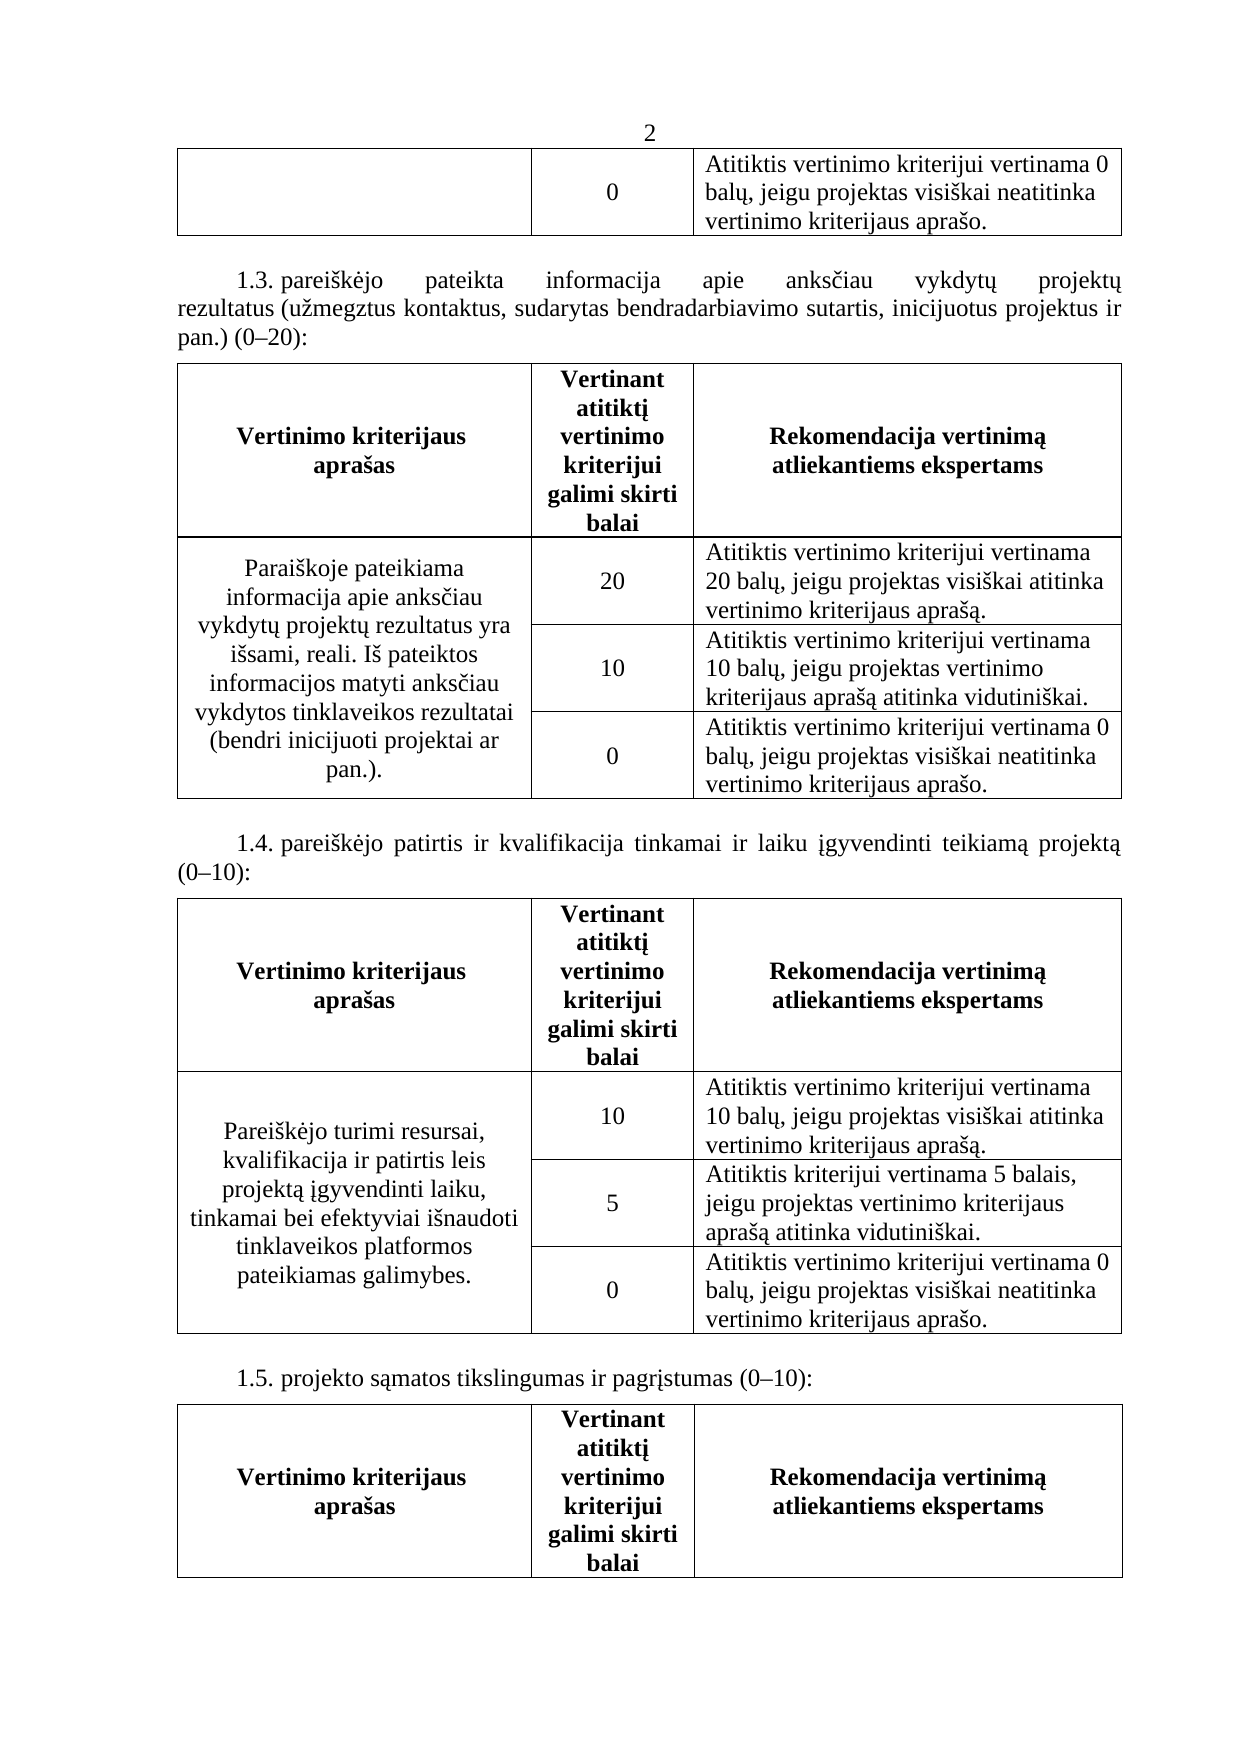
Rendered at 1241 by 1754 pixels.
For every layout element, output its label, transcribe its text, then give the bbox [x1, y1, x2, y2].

table_cell Atitiktis vertinimo kriterijui vertinama 0 balų, jeigu projektas visiškai neatitinka vertinimo kriterijaus aprašo. [694, 149, 1121, 235]
table_cell 10 [532, 1072, 693, 1158]
table_cell Atitiktis kriterijui vertinama 5 balais, jeigu projektas vertinimo kriterijaus aprašą atitinka vidutiniškai. [694, 1160, 1121, 1246]
table_header Rekomendacija vertinimą atliekantiems ekspertams [694, 899, 1121, 1071]
table_cell 0 [532, 1247, 693, 1333]
text 1.3. pareiškėjo pateikta informacija apie anksčiau vykdytų projektų rezultatus (užmegztus kontaktus, sudarytas bendradarbiavimo sutartis, inicijuotus projektus ir pan.) (0–20): [177, 265, 1122, 351]
table_header Rekomendacija vertinimą atliekantiems ekspertams [694, 364, 1121, 536]
table_header Vertinimo kriterijaus aprašas [178, 1405, 531, 1577]
table_cell 10 [532, 625, 693, 711]
table_header Vertinimo kriterijaus aprašas [178, 364, 531, 536]
table_cell Atitiktis vertinimo kriterijui vertinama 0 balų, jeigu projektas visiškai neatitinka vertinimo kriterijaus aprašo. [694, 1247, 1121, 1333]
table_cell 5 [532, 1160, 693, 1246]
table_header Vertinant atitiktį vertinimo kriterijui galimi skirti balai [532, 1405, 694, 1577]
table_cell 20 [532, 538, 693, 624]
table_cell 0 [532, 149, 693, 235]
table_header Vertinant atitiktį vertinimo kriterijui galimi skirti balai [532, 364, 693, 536]
table_cell Atitiktis vertinimo kriterijui vertinama 10 balų, jeigu projektas visiškai atitinka vertinimo kriterijaus aprašą. [694, 1072, 1121, 1158]
table_cell Pareiškėjo turimi resursai, kvalifikacija ir patirtis leis projektą įgyvendinti laiku, tinkamai bei efektyviai išnaudoti tinklaveikos platformos pateikiamas galimybes. [178, 1072, 531, 1333]
table_cell Paraiškoje pateikiama informacija apie anksčiau vykdytų projektų rezultatus yra išsami, reali. Iš pateiktos informacijos matyti anksčiau vykdytos tinklaveikos rezultatai (bendri inicijuoti projektai ar pan.). [178, 538, 531, 798]
text 1.5. projekto sąmatos tikslingumas ir pagrįstumas (0–10): [177, 1363, 1122, 1392]
table_cell 0 [532, 712, 693, 798]
table_header Vertinimo kriterijaus aprašas [178, 899, 531, 1071]
table_header Vertinant atitiktį vertinimo kriterijui galimi skirti balai [532, 899, 693, 1071]
table_cell Atitiktis vertinimo kriterijui vertinama 0 balų, jeigu projektas visiškai neatitinka vertinimo kriterijaus aprašo. [694, 712, 1121, 798]
table_cell Atitiktis vertinimo kriterijui vertinama 20 balų, jeigu projektas visiškai atitinka vertinimo kriterijaus aprašą. [694, 538, 1121, 624]
table_cell Atitiktis vertinimo kriterijui vertinama 10 balų, jeigu projektas vertinimo kriterijaus aprašą atitinka vidutiniškai. [694, 625, 1121, 711]
table_header Rekomendacija vertinimą atliekantiems ekspertams [695, 1405, 1122, 1577]
text 1.4. pareiškėjo patirtis ir kvalifikacija tinkamai ir laiku įgyvendinti teikiamą projektą (0–10): [177, 828, 1122, 886]
table_cell [178, 149, 531, 235]
